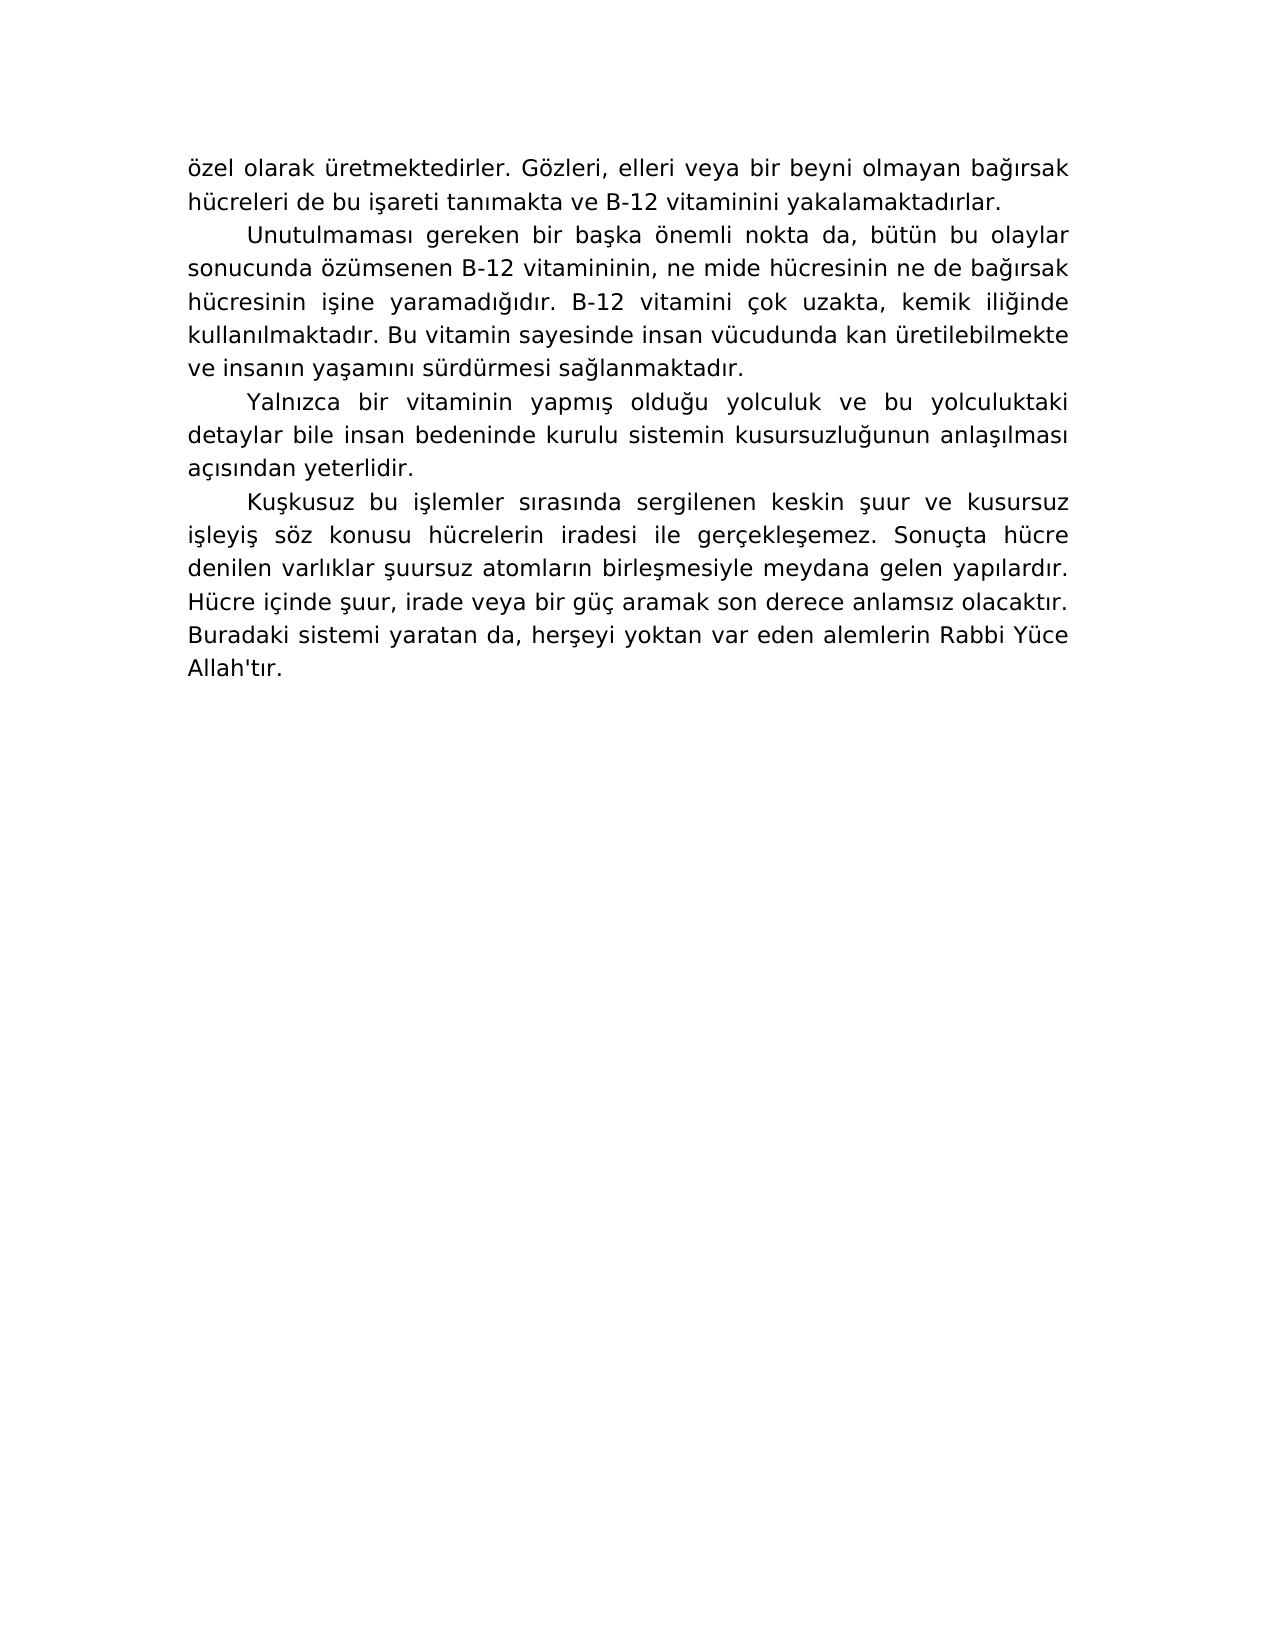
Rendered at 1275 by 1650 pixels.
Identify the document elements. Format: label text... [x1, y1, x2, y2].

text Kuşkusuz bu işlemler sırasında sergilenen keskin şuur ve kusursuz işleyiş söz konusu hücrelerin iradesi ile gerçekleşemez. Sonuçta hücre denilen varlıklar şuursuz atomların birleşmesiyle meydana gelen yapılardır. Hücre içinde şuur, irade veya bir güç aramak son derece anlamsız olacaktır. Buradaki sistemi yaratan da, herşeyi yoktan var eden alemlerin Rabbi Yüce Allah'tır. [187, 483, 1070, 683]
text özel olarak üretmektedirler. Gözleri, elleri veya bir beyni olmayan bağırsak hücreleri de bu işareti tanımakta ve B-12 vitaminini yakalamaktadırlar. [187, 150, 1070, 217]
text Yalnızca bir vitaminin yapmış olduğu yolculuk ve bu yolculuktaki detaylar bile insan bedeninde kurulu sistemin kusursuzluğunun anlaşılması açısından yeterlidir. [187, 383, 1070, 483]
text Unutulmaması gereken bir başka önemli nokta da, bütün bu olaylar sonucunda özümsenen B-12 vitamininin, ne mide hücresinin ne de bağırsak hücresinin işine yaramadığıdır. B-12 vitamini çok uzakta, kemik iliğinde kullanılmaktadır. Bu vitamin sayesinde insan vücudunda kan üretilebilmekte ve insanın yaşamını sürdürmesi sağlanmaktadır. [187, 217, 1070, 383]
